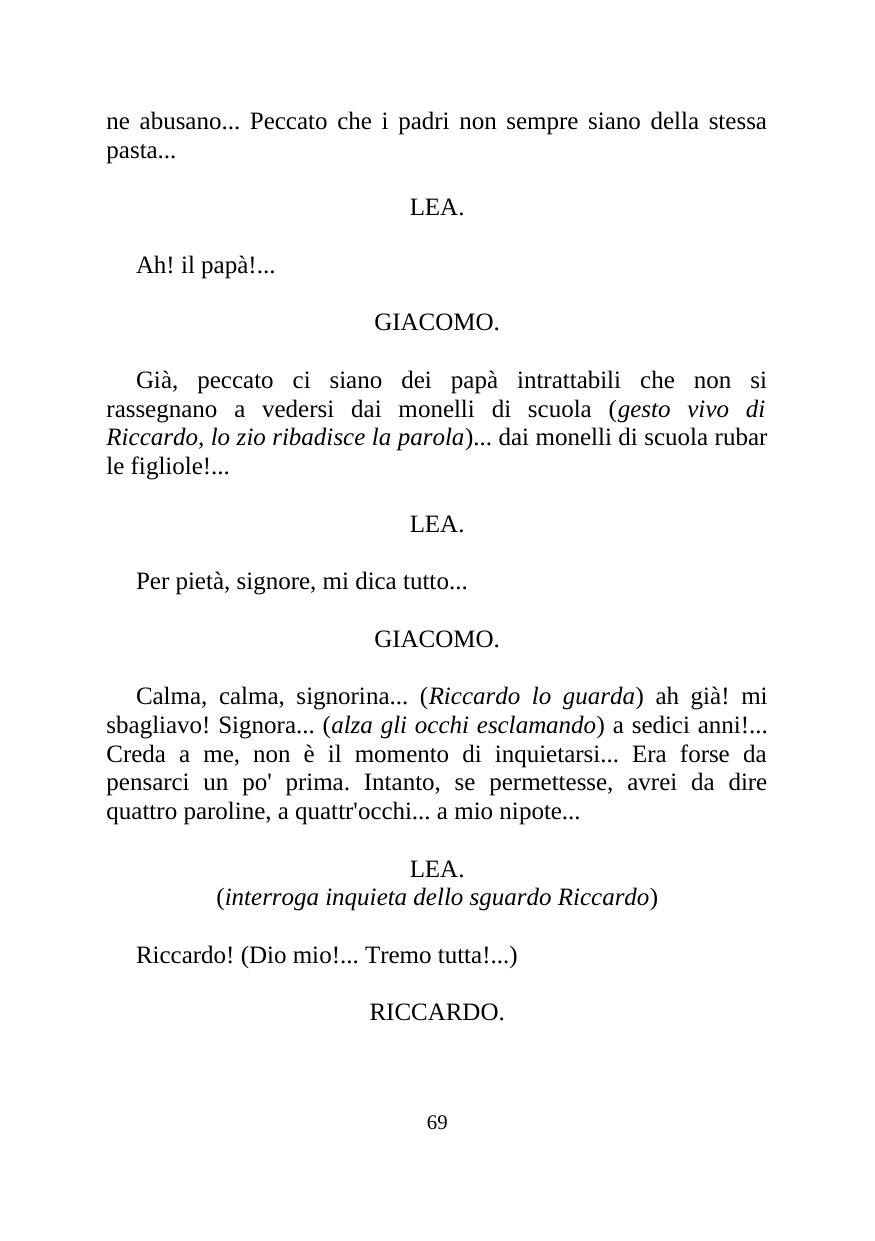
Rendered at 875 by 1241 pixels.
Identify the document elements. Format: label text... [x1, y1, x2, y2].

text Riccardo! (Dio mio!... Tremo tutta!...) [106, 940, 768, 969]
text ne abusano... Peccato che i padri non sempre siano della stessa pasta... [106, 106, 768, 164]
text Per pietà, signore, mi dica tutto... [106, 566, 768, 595]
text GIACOMO. [106, 307, 768, 336]
text LEA. [106, 509, 768, 537]
text LEA. [106, 192, 768, 221]
text Già, peccato ci siano dei papà intrattabili che non si rassegnano a vedersi dai monelli di scuola (gesto vivo di Riccardo, lo zio ribadisce la parola)... dai monelli di scuola rubar le figliole!... [106, 365, 768, 480]
text (interroga inquieta dello sguardo Riccardo) [106, 882, 768, 911]
text RICCARDO. [106, 997, 768, 1026]
text LEA. [106, 854, 768, 882]
text GIACOMO. [106, 624, 768, 652]
text Ah! il papà!... [106, 250, 768, 279]
text Calma, calma, signorina... (Riccardo lo guarda) ah già! mi sbagliavo! Signora... (alza gli occhi esclamando) a sedici anni!... Creda a me, non è il momento di inquietarsi... Era forse da pensarci un po' prima. Intanto, se permettesse, avrei da dire quattro paroline, a quattr'occhi... a mio nipote... [106, 681, 768, 825]
